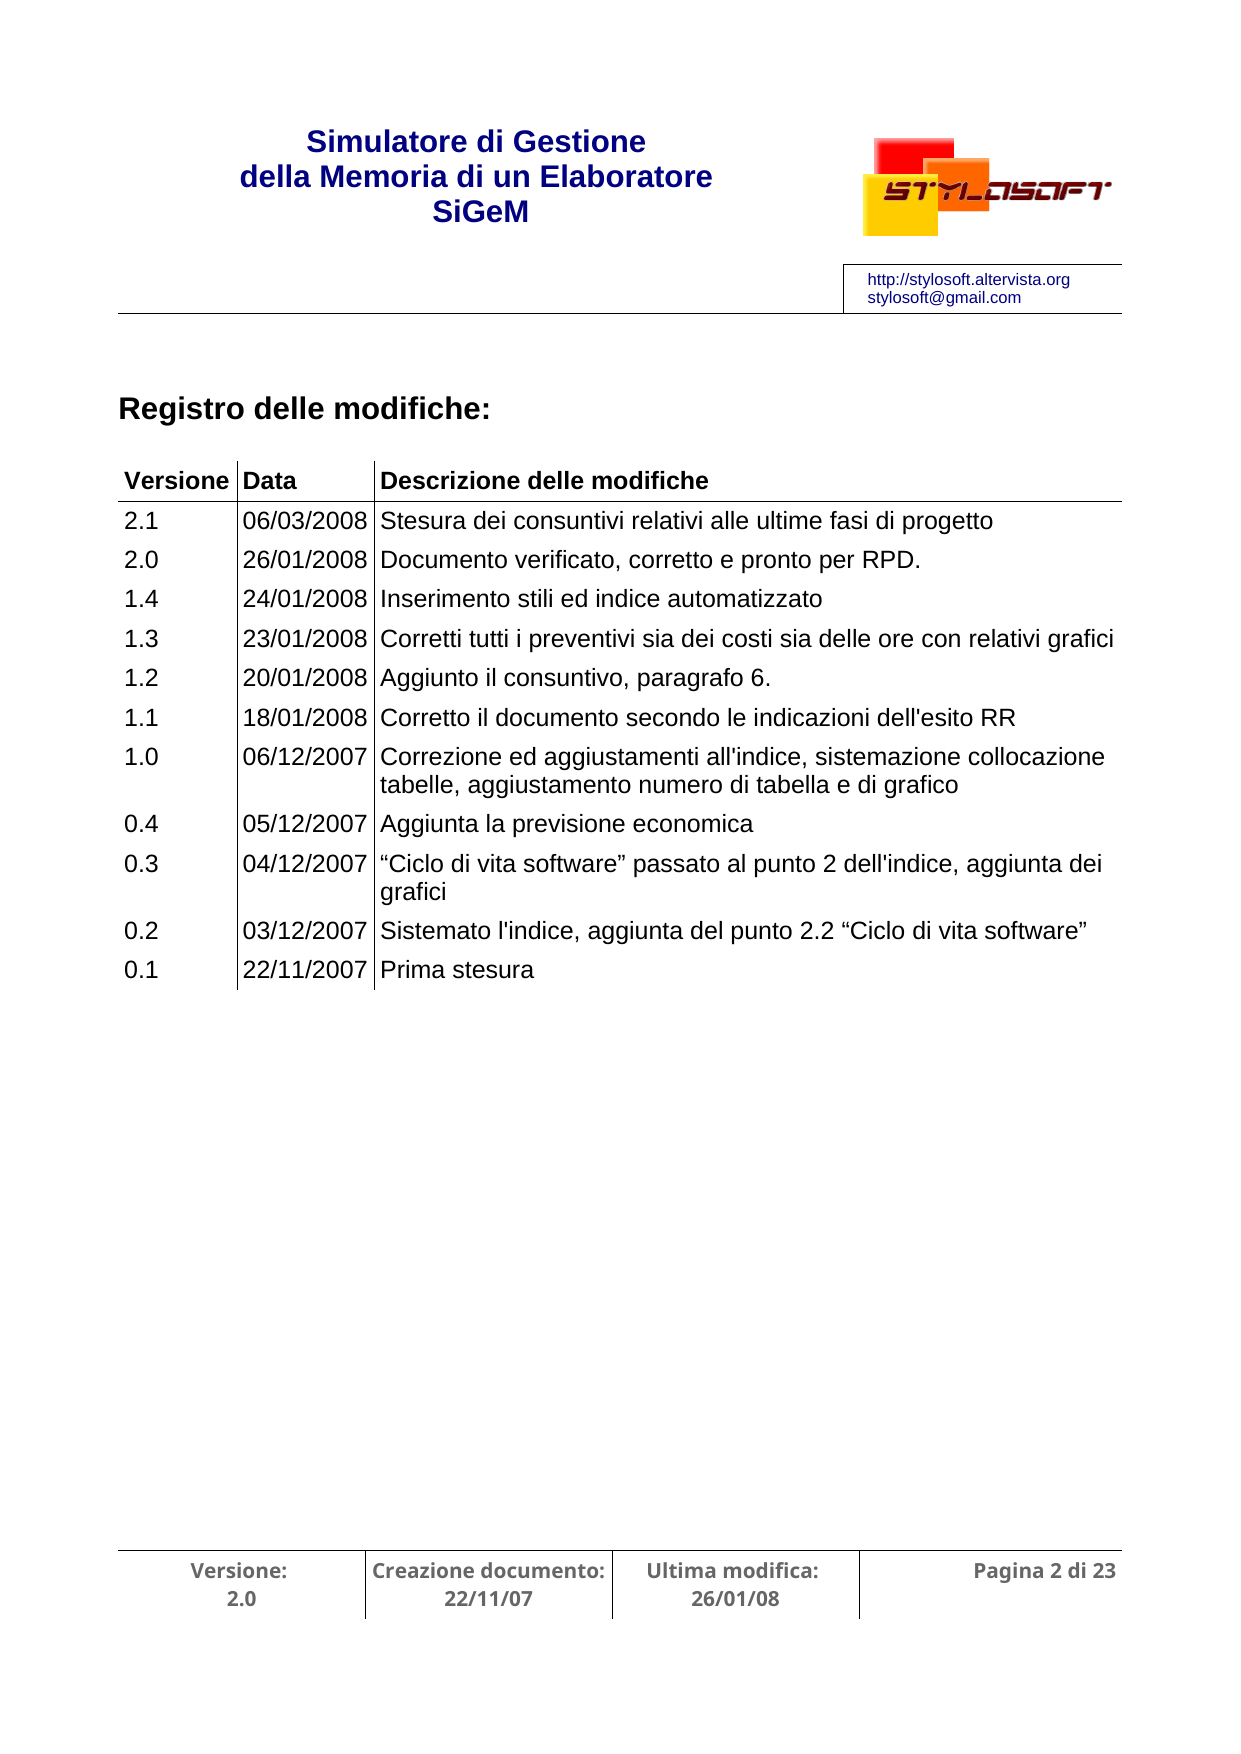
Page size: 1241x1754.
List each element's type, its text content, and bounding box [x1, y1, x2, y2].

table_cell 23/01/2008 [238, 619, 374, 658]
table_cell 1.3 [118, 619, 237, 658]
table_cell 0.4 [118, 804, 237, 844]
table_cell Prima stesura [375, 950, 1122, 990]
table_cell 0.3 [118, 844, 237, 911]
table_cell 0.1 [118, 950, 237, 990]
table_cell Inserimento stili ed indice automatizzato [375, 580, 1122, 619]
table_cell Correzione ed aggiustamenti all'indice, sistemazione collocazione tabelle, aggiustamento numero di tabella e di grafico [375, 737, 1122, 804]
table_header Descrizione delle modifiche [375, 461, 1122, 501]
table_header Data [238, 461, 374, 501]
table_cell 18/01/2008 [238, 698, 374, 737]
table_cell Aggiunto il consuntivo, paragrafo 6. [375, 658, 1122, 698]
table_cell 03/12/2007 [238, 911, 374, 950]
table_cell 2.0 [118, 540, 237, 579]
table_cell 04/12/2007 [238, 844, 374, 911]
table_cell “Ciclo di vita software” passato al punto 2 dell'indice, aggiunta dei grafici [375, 844, 1122, 911]
table_cell 1.4 [118, 580, 237, 619]
table_cell Stesura dei consuntivi relativi alle ultime fasi di progetto [375, 502, 1122, 540]
table_cell 26/01/2008 [238, 540, 374, 579]
table_cell Documento verificato, corretto e pronto per RPD. [375, 540, 1122, 579]
table_cell 1.0 [118, 737, 237, 804]
table_cell 0.2 [118, 911, 237, 950]
table_cell 1.1 [118, 698, 237, 737]
table_cell Aggiunta la previsione economica [375, 804, 1122, 844]
table_cell 24/01/2008 [238, 580, 374, 619]
text Registro delle modifiche: [118, 391, 1122, 426]
table_cell Sistemato l'indice, aggiunta del punto 2.2 “Ciclo di vita software” [375, 911, 1122, 950]
table_cell 20/01/2008 [238, 658, 374, 698]
table_header Versione [118, 461, 237, 501]
table_cell Corretto il documento secondo le indicazioni dell'esito RR [375, 698, 1122, 737]
table_cell 22/11/2007 [238, 950, 374, 990]
table_cell 05/12/2007 [238, 804, 374, 844]
picture [848, 123, 1117, 247]
table_cell Corretti tutti i preventivi sia dei costi sia delle ore con relativi grafici [375, 619, 1122, 658]
table_cell 06/12/2007 [238, 737, 374, 804]
table_cell 06/03/2008 [238, 502, 374, 540]
table_cell 1.2 [118, 658, 237, 698]
table_cell 2.1 [118, 502, 237, 540]
